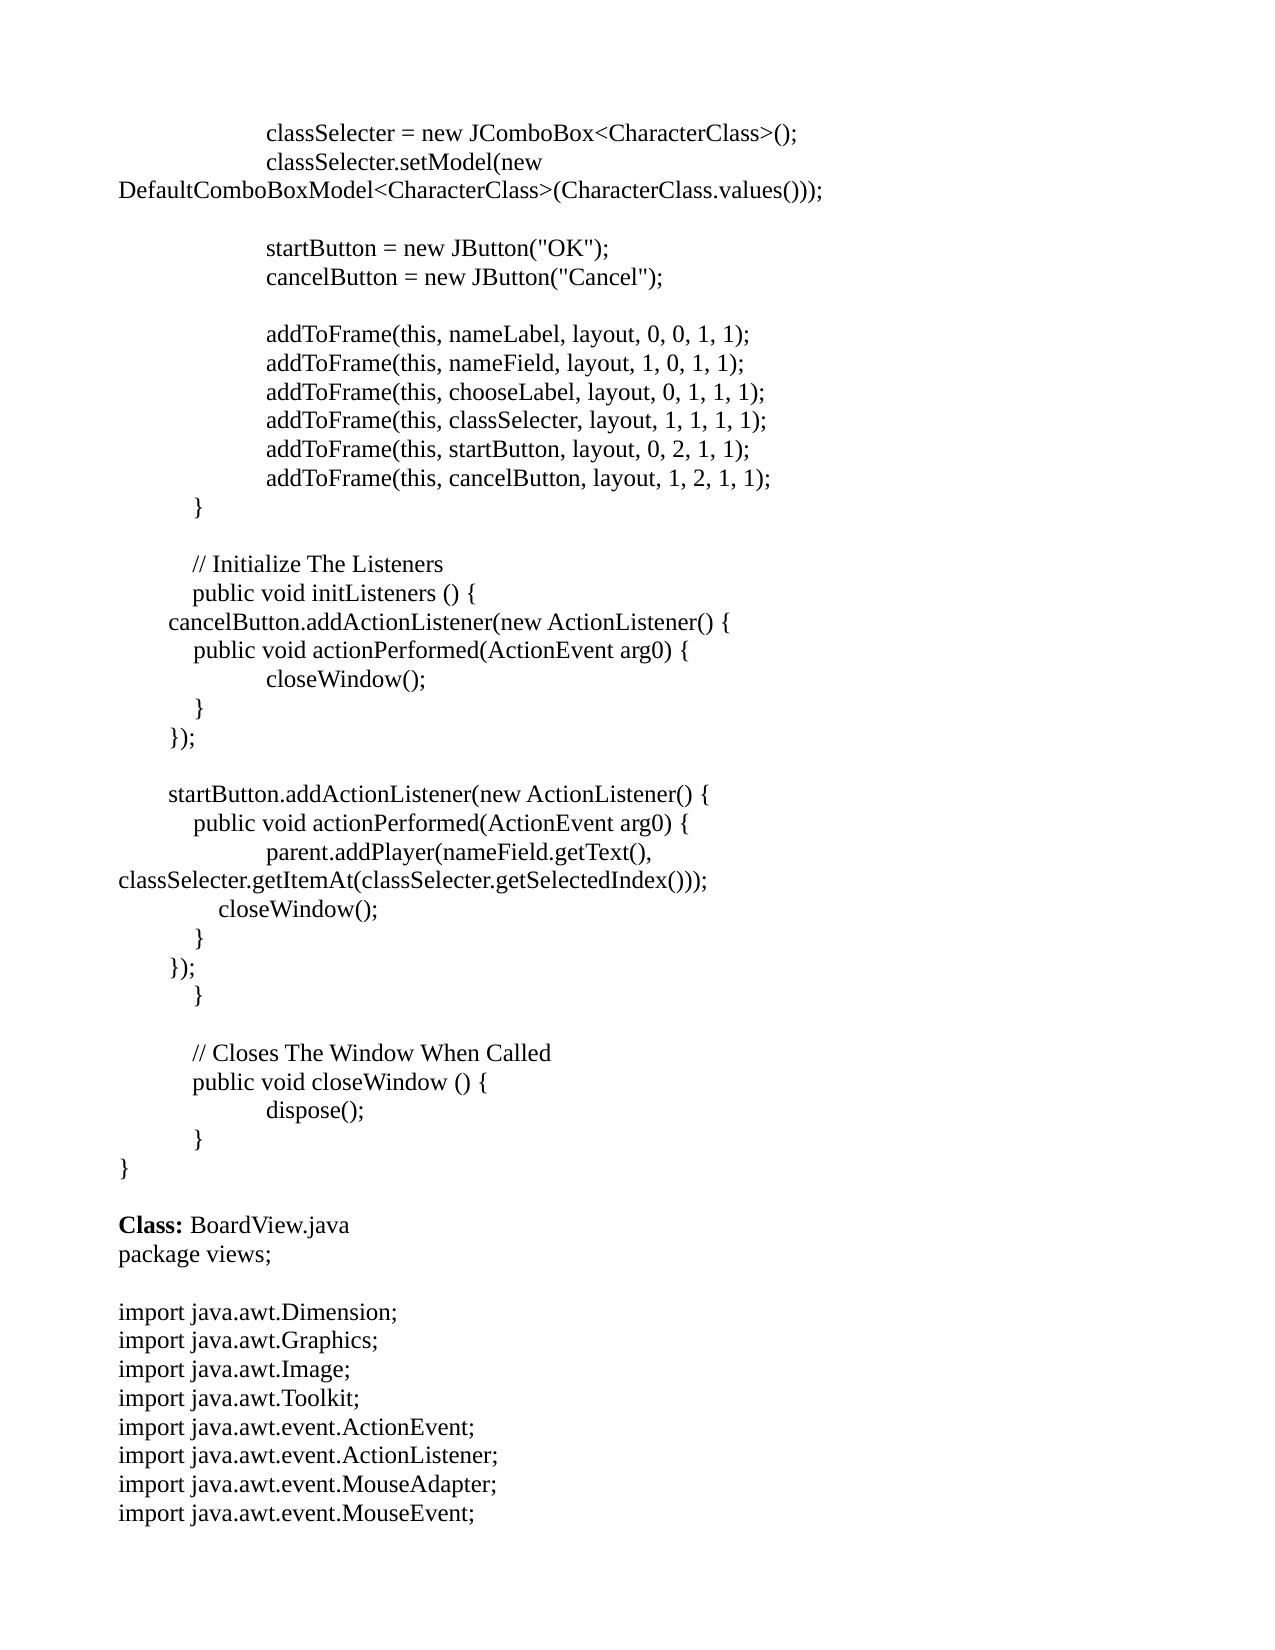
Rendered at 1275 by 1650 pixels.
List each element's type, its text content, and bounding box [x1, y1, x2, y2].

text Class: BoardView.java [118, 1211, 1157, 1239]
text classSelecter = new JComboBox<CharacterClass>(); classSelecter.setModel(new DefaultComboBoxModel<CharacterClass>(CharacterClass.values())); startButton = new JButton("OK"); cancelButton = new JButton("Cancel"); addToFrame(this, nameLabel, layout, 0, 0, 1, 1); addToFrame(this, nameField, layout, 1, 0, 1, 1); addToFrame(this, chooseLabel, layout, 0, 1, 1, 1); addToFrame(this, classSelecter, layout, 1, 1, 1, 1); addToFrame(this, startButton, layout, 0, 2, 1, 1); addToFrame(this, cancelButton, layout, 1, 2, 1, 1); } // Initialize The Listeners public void initListeners () { cancelButton.addActionListener(new ActionListener() { public void actionPerformed(ActionEvent arg0) { closeWindow(); } }); startButton.addActionListener(new ActionListener() { public void actionPerformed(ActionEvent arg0) { parent.addPlayer(nameField.getText(), classSelecter.getItemAt(classSelecter.getSelectedIndex())); closeWindow(); } }); } // Closes The Window When Called public void closeWindow () { dispose(); } } [118, 118, 1157, 1182]
text package views; import java.awt.Dimension; import java.awt.Graphics; import java.awt.Image; import java.awt.Toolkit; import java.awt.event.ActionEvent; import java.awt.event.ActionListener; import java.awt.event.MouseAdapter; import java.awt.event.MouseEvent; [118, 1239, 1157, 1527]
